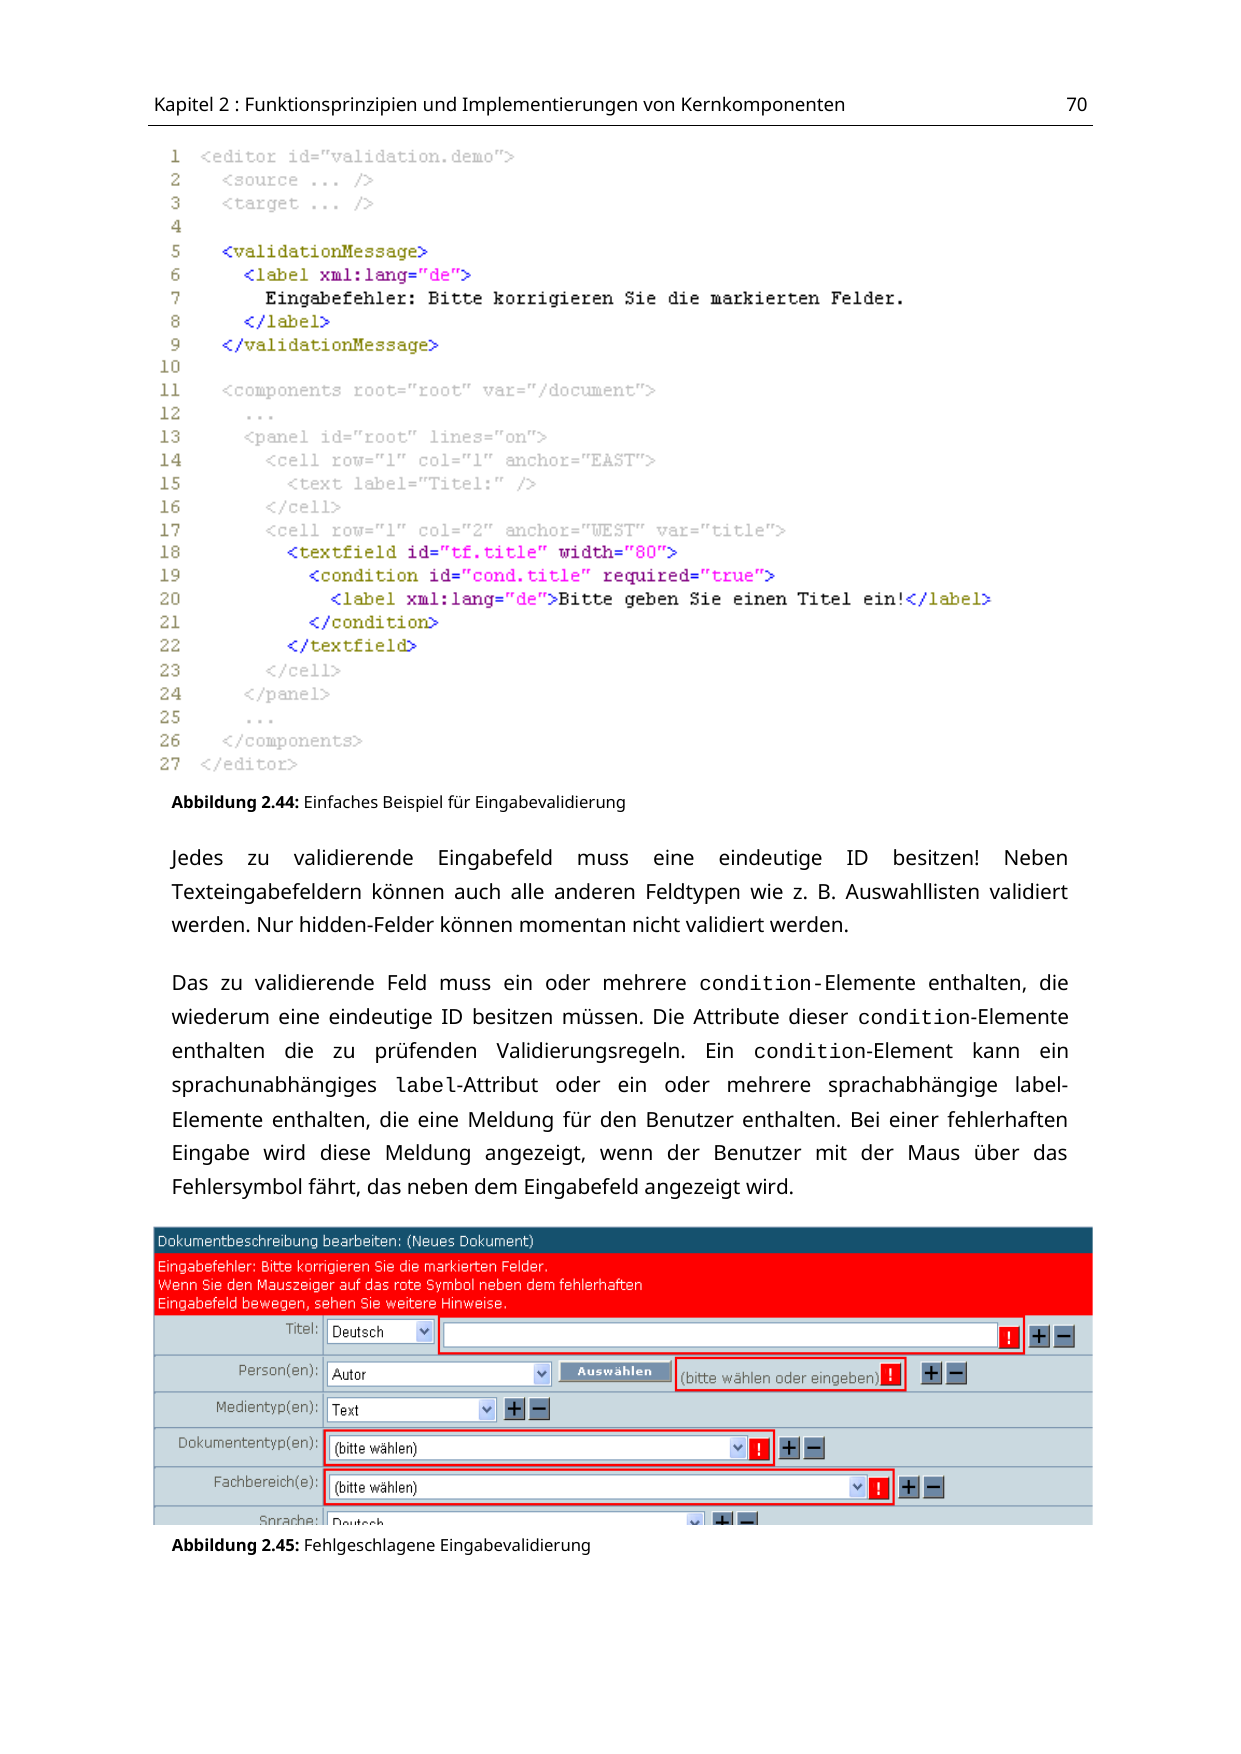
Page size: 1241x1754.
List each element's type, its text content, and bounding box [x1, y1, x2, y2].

text Abbildung 2.44: Einfaches Beispiel für Eingabevalidierung [171, 775, 1022, 814]
text Abbildung 2.45: Fehlgeschlagene Eingabevalidierung [172, 1525, 1069, 1557]
text Jedes zu validierende Eingabefeld muss eine eindeutige ID besitzen! Neben Texteingabefeldern können auch alle anderen Feldtypen wie z. B. Auswahllisten validiert werden. Nur hidden-Felder können momentan nicht validiert werden. [171, 148, 1069, 939]
picture [147, 1221, 1093, 1525]
text Das zu validierende Feld muss ein oder mehrere condition-Elemente enthalten, die wiederum eine eindeutige ID besitzen müssen. Die Attribute dieser condition-Elemente enthalten die zu prüfenden Validierungsregeln. Ein condition-Element kann ein sprachunabhängiges label-Attribut oder ein oder mehrere sprachabhängige label-Elemente enthalten, die eine Meldung für den Benutzer enthalten. Bei einer fehlerhaften Eingabe wird diese Meldung angezeigt, wenn der Benutzer mit der Maus über das Fehlersymbol fährt, das neben dem Eingabefeld angezeigt wird. [171, 968, 1069, 1201]
